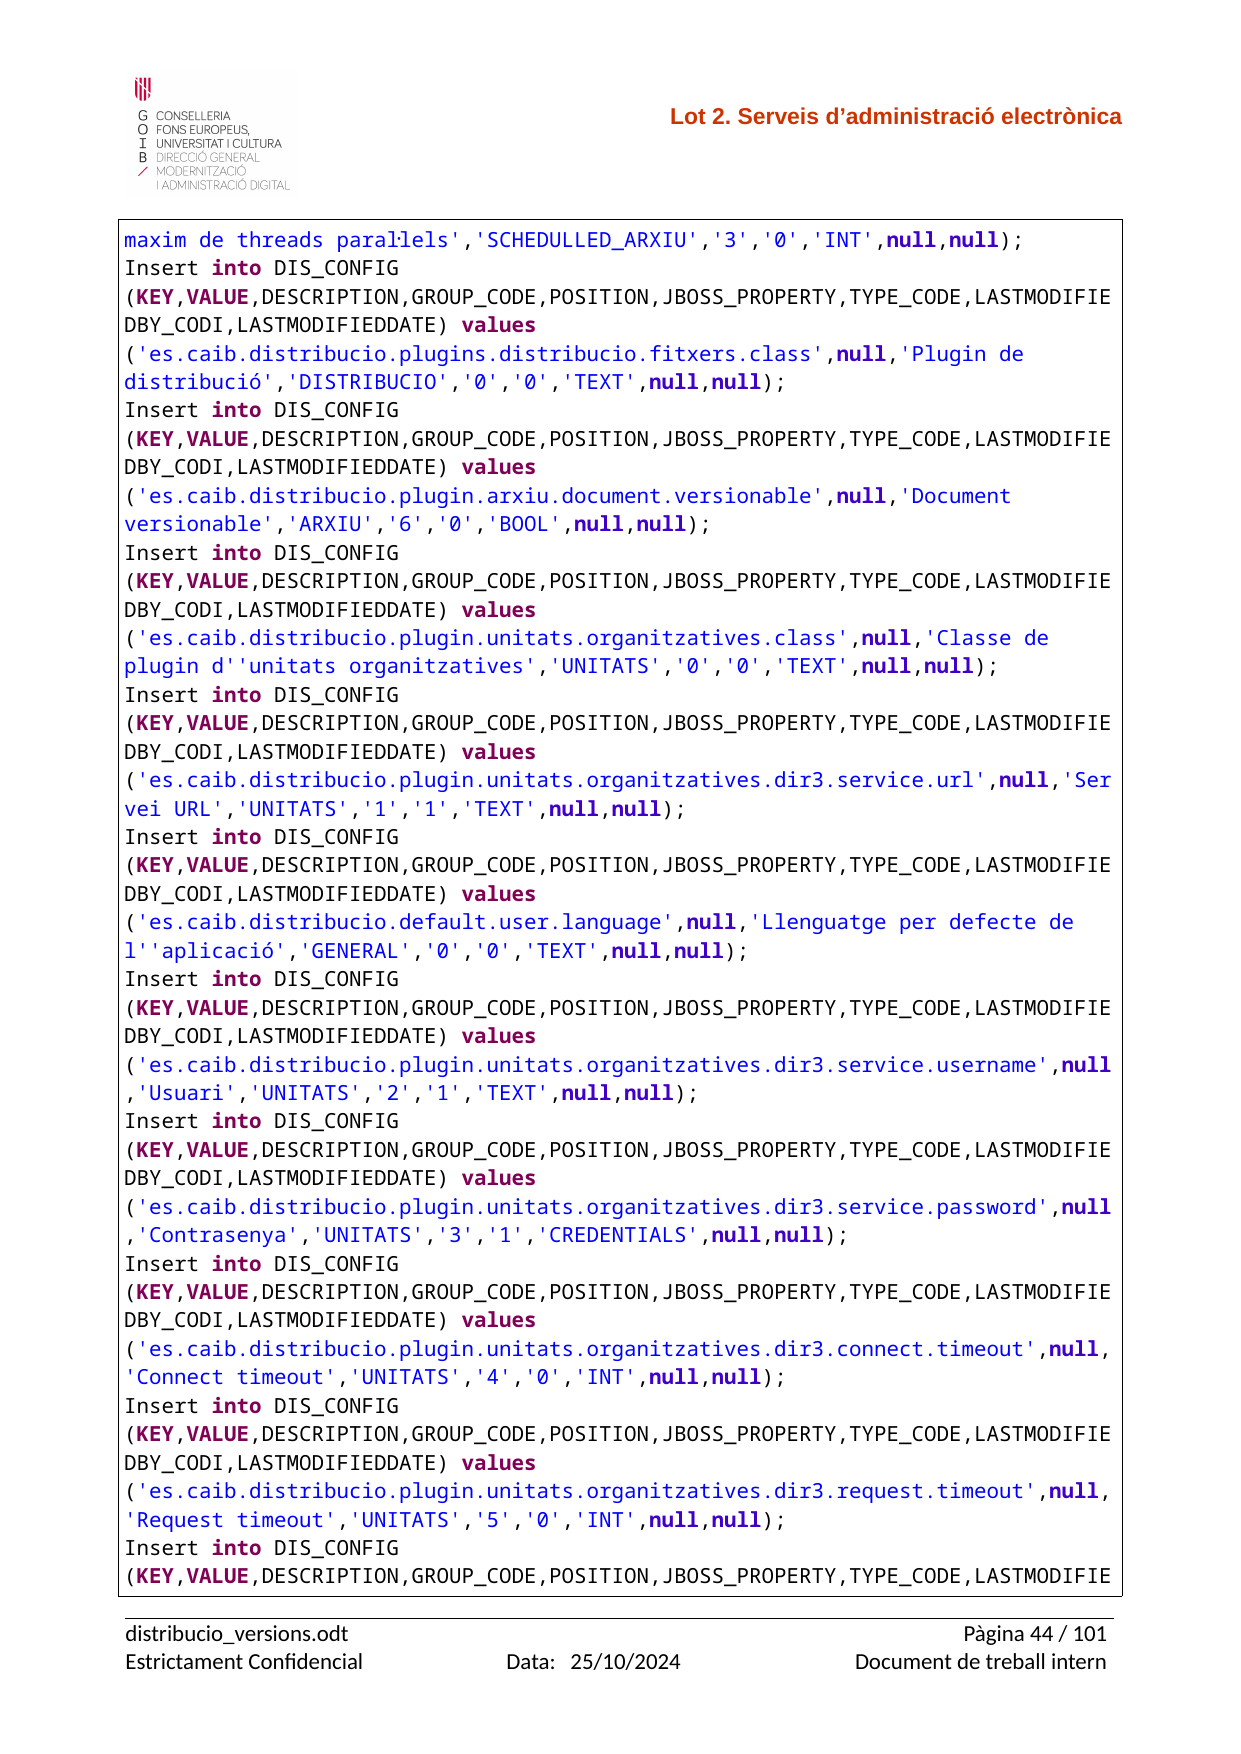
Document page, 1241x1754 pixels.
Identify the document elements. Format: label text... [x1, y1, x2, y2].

picture [126, 70, 299, 197]
table_header maxim de threads paral·lels','SCHEDULLED_ARXIU','3','0','INT',null,null); Insert into DIS_CONFIG (KEY,VALUE,DESCRIPTION,GROUP_CODE,POSITION,JBOSS_PROPERTY,TYPE_CODE,LASTMODIFIEDBY_CODI,LASTMODIFIEDDATE) values ('es.caib.distribucio.plugins.distribucio.fitxers.class',null,'Plugin de distribució','DISTRIBUCIO','0','0','TEXT',null,null); Insert into DIS_CONFIG (KEY,VALUE,DESCRIPTION,GROUP_CODE,POSITION,JBOSS_PROPERTY,TYPE_CODE,LASTMODIFIEDBY_CODI,LASTMODIFIEDDATE) values ('es.caib.distribucio.plugin.arxiu.document.versionable',null,'Document versionable','ARXIU','6','0','BOOL',null,null); Insert into DIS_CONFIG (KEY,VALUE,DESCRIPTION,GROUP_CODE,POSITION,JBOSS_PROPERTY,TYPE_CODE,LASTMODIFIEDBY_CODI,LASTMODIFIEDDATE) values ('es.caib.distribucio.plugin.unitats.organitzatives.class',null,'Classe de plugin d''unitats organitzatives','UNITATS','0','0','TEXT',null,null); Insert into DIS_CONFIG (KEY,VALUE,DESCRIPTION,GROUP_CODE,POSITION,JBOSS_PROPERTY,TYPE_CODE,LASTMODIFIEDBY_CODI,LASTMODIFIEDDATE) values ('es.caib.distribucio.plugin.unitats.organitzatives.dir3.service.url',null,'Servei URL','UNITATS','1','1','TEXT',null,null); Insert into DIS_CONFIG (KEY,VALUE,DESCRIPTION,GROUP_CODE,POSITION,JBOSS_PROPERTY,TYPE_CODE,LASTMODIFIEDBY_CODI,LASTMODIFIEDDATE) values ('es.caib.distribucio.default.user.language',null,'Llenguatge per defecte de l''aplicació','GENERAL','0','0','TEXT',null,null); Insert into DIS_CONFIG (KEY,VALUE,DESCRIPTION,GROUP_CODE,POSITION,JBOSS_PROPERTY,TYPE_CODE,LASTMODIFIEDBY_CODI,LASTMODIFIEDDATE) values ('es.caib.distribucio.plugin.unitats.organitzatives.dir3.service.username',null,'Usuari','UNITATS','2','1','TEXT',null,null); Insert into DIS_CONFIG (KEY,VALUE,DESCRIPTION,GROUP_CODE,POSITION,JBOSS_PROPERTY,TYPE_CODE,LASTMODIFIEDBY_CODI,LASTMODIFIEDDATE) values ('es.caib.distribucio.plugin.unitats.organitzatives.dir3.service.password',null,'Contrasenya','UNITATS','3','1','CREDENTIALS',null,null); Insert into DIS_CONFIG (KEY,VALUE,DESCRIPTION,GROUP_CODE,POSITION,JBOSS_PROPERTY,TYPE_CODE,LASTMODIFIEDBY_CODI,LASTMODIFIEDDATE) values ('es.caib.distribucio.plugin.unitats.organitzatives.dir3.connect.timeout',null,'Connect timeout','UNITATS','4','0','INT',null,null); Insert into DIS_CONFIG (KEY,VALUE,DESCRIPTION,GROUP_CODE,POSITION,JBOSS_PROPERTY,TYPE_CODE,LASTMODIFIEDBY_CODI,LASTMODIFIEDDATE) values ('es.caib.distribucio.plugin.unitats.organitzatives.dir3.request.timeout',null,'Request timeout','UNITATS','5','0','INT',null,null); Insert into DIS_CONFIG (KEY,VALUE,DESCRIPTION,GROUP_CODE,POSITION,JBOSS_PROPERTY,TYPE_CODE,LASTMODIFIE [119, 220, 1122, 1596]
